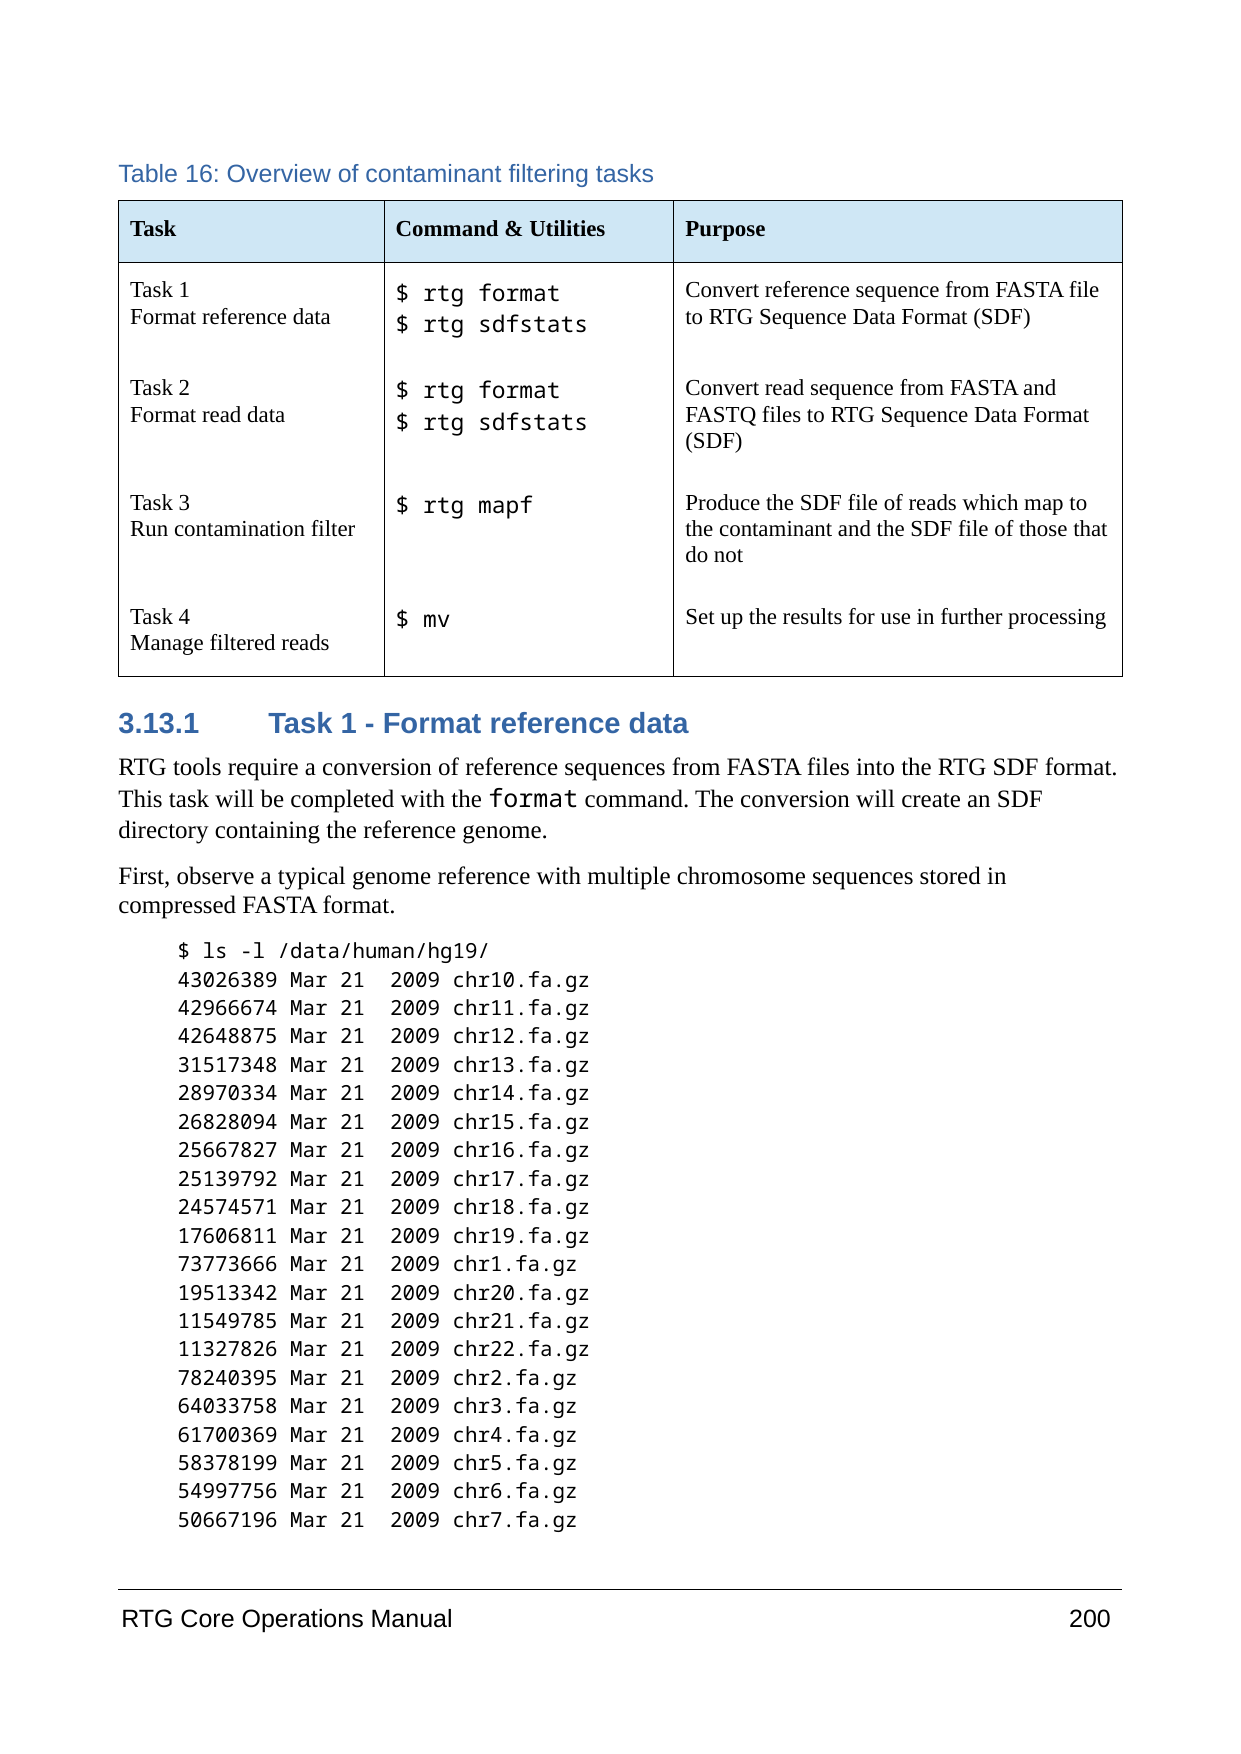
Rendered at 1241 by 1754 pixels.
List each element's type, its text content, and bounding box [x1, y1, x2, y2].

table_cell Produce the SDF file of reads which map to the contaminant and the SDF file of those that do not [674, 474, 1122, 588]
text 25139792 Mar 21 2009 chr17.fa.gz [177, 1164, 1122, 1192]
text Table 16: Overview of contaminant filtering tasks [118, 159, 1122, 187]
table_cell Convert read sequence from FASTA and FASTQ files to RTG Sequence Data Format (SDF) [674, 360, 1122, 474]
text 73773666 Mar 21 2009 chr1.fa.gz [177, 1249, 1122, 1278]
table_cell Task 4 Manage filtered reads [119, 588, 384, 676]
text First, observe a typical genome reference with multiple chromosome sequences stored in compressed FASTA format. [118, 861, 1122, 919]
text 25667827 Mar 21 2009 chr16.fa.gz [177, 1135, 1122, 1164]
text 43026389 Mar 21 2009 chr10.fa.gz [177, 965, 1122, 993]
table_cell Task 1 Format reference data [119, 263, 384, 359]
text RTG tools require a conversion of reference sequences from FASTA files into the RTG SDF format. This task will be completed with the format command. The conversion will create an SDF directory containing the reference genome. [118, 752, 1122, 843]
table_cell $ rtg format $ rtg sdfstats [385, 360, 673, 474]
table_cell Set up the results for use in further processing [674, 588, 1122, 676]
table_cell Convert reference sequence from FASTA file to RTG Sequence Data Format (SDF) [674, 263, 1122, 359]
table_header Task [119, 201, 384, 262]
text 17606811 Mar 21 2009 chr19.fa.gz [177, 1221, 1122, 1249]
table_header Purpose [674, 201, 1122, 262]
text 11327826 Mar 21 2009 chr22.fa.gz [177, 1334, 1122, 1363]
text 26828094 Mar 21 2009 chr15.fa.gz [177, 1107, 1122, 1135]
text 19513342 Mar 21 2009 chr20.fa.gz [177, 1278, 1122, 1306]
table_cell $ mv [385, 588, 673, 676]
table_cell Task 3 Run contamination filter [119, 474, 384, 588]
text 28970334 Mar 21 2009 chr14.fa.gz [177, 1078, 1122, 1107]
text 58378199 Mar 21 2009 chr5.fa.gz [177, 1448, 1122, 1477]
text $ ls -l /data/human/hg19/ [177, 936, 1122, 965]
text 61700369 Mar 21 2009 chr4.fa.gz [177, 1420, 1122, 1448]
table_cell Task 2 Format read data [119, 360, 384, 474]
text 54997756 Mar 21 2009 chr6.fa.gz [177, 1477, 1122, 1505]
text 50667196 Mar 21 2009 chr7.fa.gz [177, 1505, 1122, 1533]
text 78240395 Mar 21 2009 chr2.fa.gz [177, 1363, 1122, 1391]
subtitle Task 1 - Format reference data [118, 706, 1122, 739]
text 31517348 Mar 21 2009 chr13.fa.gz [177, 1050, 1122, 1078]
table_header Command & Utilities [385, 201, 673, 262]
text 24574571 Mar 21 2009 chr18.fa.gz [177, 1192, 1122, 1221]
text 42648875 Mar 21 2009 chr12.fa.gz [177, 1022, 1122, 1050]
text 11549785 Mar 21 2009 chr21.fa.gz [177, 1306, 1122, 1334]
text 64033758 Mar 21 2009 chr3.fa.gz [177, 1391, 1122, 1420]
table_cell $ rtg format $ rtg sdfstats [385, 263, 673, 359]
table_cell $ rtg mapf [385, 474, 673, 588]
text 42966674 Mar 21 2009 chr11.fa.gz [177, 993, 1122, 1022]
